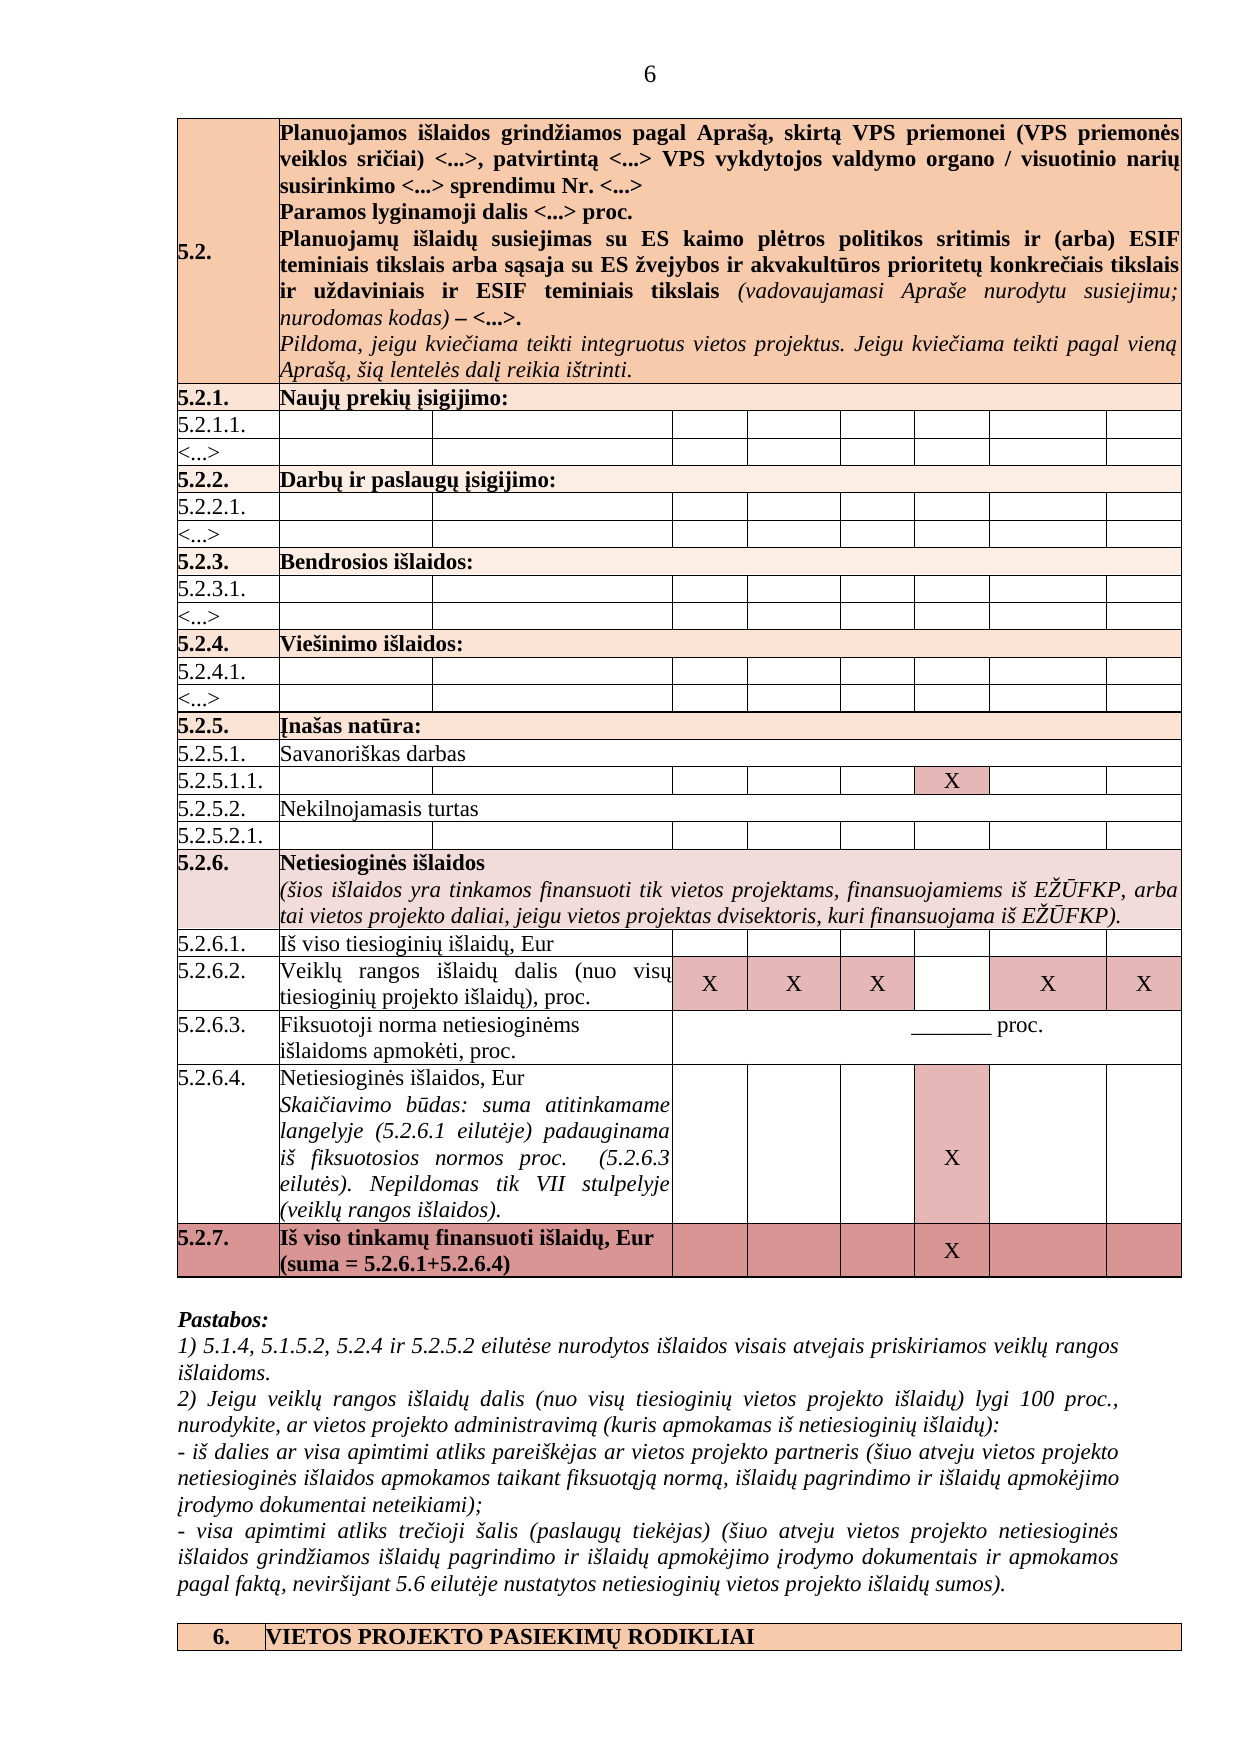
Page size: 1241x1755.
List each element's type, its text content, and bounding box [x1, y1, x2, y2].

table_cell [841, 493, 914, 520]
table_cell 5.2.7. [178, 1224, 279, 1276]
table_cell [748, 603, 840, 629]
table_cell [915, 439, 989, 465]
table_cell 5.2.5. [178, 713, 279, 739]
table_cell [990, 930, 1106, 956]
table_cell [748, 930, 840, 956]
table_cell 5.2.1. [178, 384, 279, 410]
table_cell 5.2.3. [178, 548, 279, 574]
table_cell 5.2.6.1. [178, 930, 279, 956]
table_cell Iš viso tinkamų finansuoti išlaidų, Eur (suma = 5.2.6.1+5.2.6.4) [280, 1224, 672, 1276]
table_cell [1107, 1224, 1181, 1276]
table_cell [1107, 767, 1181, 794]
table_cell [990, 658, 1106, 684]
table_cell [433, 822, 672, 848]
table_cell [433, 411, 672, 437]
text 1) 5.1.4, 5.1.5.2, 5.2.4 ir 5.2.5.2 eilutėse nurodytos išlaidos visais atvejais priskiriamos veiklų rangos išlaidoms. [177, 1332, 1122, 1385]
table_cell X [915, 767, 989, 794]
table_cell [673, 822, 747, 848]
table_cell [748, 439, 840, 465]
table_cell [280, 685, 432, 711]
table_cell [673, 493, 747, 520]
table_cell 5.2.6.4. [178, 1065, 279, 1223]
table_cell 5.2.5.1.1. [178, 767, 279, 794]
table_cell [280, 493, 432, 520]
table_cell [841, 603, 914, 629]
table_cell [990, 493, 1106, 520]
table_cell [990, 521, 1106, 547]
table_cell 5.2.2. [178, 466, 279, 492]
table_cell X [990, 957, 1106, 1010]
table_cell [841, 822, 914, 848]
table_cell [915, 685, 989, 711]
table_cell [990, 439, 1106, 465]
table_cell [841, 767, 914, 794]
table_cell [915, 957, 989, 1010]
table_cell [915, 658, 989, 684]
text - visa apimtimi atliks trečioji šalis (paslaugų tiekėjas) (šiuo atveju vietos projekto netiesioginės išlaidos grindžiamos išlaidų pagrindimo ir išlaidų apmokėjimo įrodymo dokumentais ir apmokamos pagal faktą, neviršijant 5.6 eilutėje nustatytos netiesioginių vietos projekto išlaidų sumos). [177, 1517, 1122, 1596]
table_cell X [841, 957, 914, 1010]
table_cell Netiesioginės išlaidos, Eur Skaičiavimo būdas: suma atitinkamame langelyje (5.2.6.1 eilutėje) padauginama iš fiksuotosios normos proc. (5.2.6.3 eilutės). Nepildomas tik VII stulpelyje (veiklų rangos išlaidos). [280, 1065, 672, 1223]
text - iš dalies ar visa apimtimi atliks pareiškėjas ar vietos projekto partneris (šiuo atveju vietos projekto netiesioginės išlaidos apmokamos taikant fiksuotąją normą, išlaidų pagrindimo ir išlaidų apmokėjimo įrodymo dokumentai neteikiami); [177, 1438, 1122, 1517]
table_cell [1107, 576, 1181, 602]
table_cell Netiesioginės išlaidos (šios išlaidos yra tinkamos finansuoti tik vietos projektams, finansuojamiems iš EŽŪFKP, arba tai vietos projekto daliai, jeigu vietos projektas dvisektoris, kuri finansuojama iš EŽŪFKP). [280, 850, 1181, 928]
table_cell [433, 658, 672, 684]
table_cell [280, 603, 432, 629]
table_cell [280, 658, 432, 684]
table_cell [841, 1065, 914, 1223]
table_cell [673, 439, 747, 465]
table_cell [841, 411, 914, 437]
table_cell [1107, 822, 1181, 848]
table_cell [673, 411, 747, 437]
table_cell [1107, 930, 1181, 956]
table_cell [841, 576, 914, 602]
table_cell [915, 521, 989, 547]
table_cell [433, 603, 672, 629]
table_cell [990, 1065, 1106, 1223]
table_header VIETOS PROJEKTO PASIEKIMŲ RODIKLIAI [266, 1624, 1181, 1650]
table_cell [841, 1224, 914, 1276]
table_cell [990, 411, 1106, 437]
table_cell [748, 658, 840, 684]
table_cell [748, 521, 840, 547]
table_cell X [748, 957, 840, 1010]
table_cell [990, 1224, 1106, 1276]
table_cell [433, 521, 672, 547]
table_cell 5.2.3.1. [178, 576, 279, 602]
table_cell [280, 822, 432, 848]
table_cell [915, 930, 989, 956]
table_cell [990, 767, 1106, 794]
table_cell [915, 493, 989, 520]
table_cell 5.2.1.1. [178, 411, 279, 437]
table_cell [748, 411, 840, 437]
table_header 6. [178, 1624, 265, 1650]
table_cell [673, 685, 747, 711]
table_cell 5.2.6. [178, 850, 279, 928]
table_cell [280, 521, 432, 547]
table_cell Veiklų rangos išlaidų dalis (nuo visų tiesioginių projekto išlaidų), proc. [280, 957, 672, 1010]
table_cell [990, 603, 1106, 629]
table_cell [673, 930, 747, 956]
table_cell [280, 767, 432, 794]
table_cell 5.2.2.1. [178, 493, 279, 520]
table_cell [990, 822, 1106, 848]
table_cell Planuojamos išlaidos grindžiamos pagal Aprašą, skirtą VPS priemonei (VPS priemonės veiklos sričiai) <...>, patvirtintą <...> VPS vykdytojos valdymo organo / visuotinio narių susirinkimo <...> sprendimu Nr. <...> Paramos lyginamoji dalis <...> proc. Planuojamų išlaidų susiejimas su ES kaimo plėtros politikos sritimis ir (arba) ESIF teminiais tikslais arba sąsaja su ES žvejybos ir akvakultūros prioritetų konkrečiais tikslais ir uždaviniais ir ESIF teminiais tikslais (vadovaujamasi Apraše nurodytu susiejimu; nurodomas kodas) – <...>. Pildoma, jeigu kviečiama teikti integruotus vietos projektus. Jeigu kviečiama teikti pagal vieną Aprašą, šią lentelės dalį reikia ištrinti. [280, 119, 1181, 383]
table_cell [673, 576, 747, 602]
table_cell [433, 576, 672, 602]
table_cell [841, 658, 914, 684]
text 2) Jeigu veiklų rangos išlaidų dalis (nuo visų tiesioginių vietos projekto išlaidų) lygi 100 proc., nurodykite, ar vietos projekto administravimą (kuris apmokamas iš netiesioginių išlaidų): [177, 1385, 1122, 1438]
table_cell Bendrosios išlaidos: [280, 548, 1181, 574]
table_cell Iš viso tiesioginių išlaidų, Eur [280, 930, 672, 956]
table_cell 5.2.6.3. [178, 1011, 279, 1063]
table_cell [748, 576, 840, 602]
table_cell [1107, 658, 1181, 684]
table_cell [748, 767, 840, 794]
table_cell 5.2.5.1. [178, 740, 279, 766]
table_cell [1107, 493, 1181, 520]
table_cell 5.2.4. [178, 630, 279, 657]
table_cell Naujų prekių įsigijimo: [280, 384, 1181, 410]
table_cell [1107, 521, 1181, 547]
table_cell [748, 1224, 840, 1276]
table_cell X [915, 1224, 989, 1276]
table_cell [748, 1065, 840, 1223]
table_cell Nekilnojamasis turtas [280, 795, 1181, 821]
table_cell [1107, 1065, 1181, 1223]
table_cell X [915, 1065, 989, 1223]
table_cell <...> [178, 603, 279, 629]
table_cell [433, 439, 672, 465]
table_cell _______ proc. [673, 1011, 1181, 1063]
table_cell Viešinimo išlaidos: [280, 630, 1181, 657]
table_cell [748, 493, 840, 520]
table_cell [433, 493, 672, 520]
table_cell <...> [178, 439, 279, 465]
table_cell [915, 603, 989, 629]
table_cell 5.2.5.2. [178, 795, 279, 821]
table_cell [915, 411, 989, 437]
table_cell Savanoriškas darbas [280, 740, 1181, 766]
table_cell Darbų ir paslaugų įsigijimo: [280, 466, 1181, 492]
table_cell 5.2.6.2. [178, 957, 279, 1010]
table_cell [990, 685, 1106, 711]
table_cell [280, 411, 432, 437]
table_cell [748, 685, 840, 711]
table_cell [673, 1224, 747, 1276]
table_cell [748, 822, 840, 848]
table_cell Fiksuotoji norma netiesioginėms išlaidoms apmokėti, proc. [280, 1011, 672, 1063]
table_cell [915, 576, 989, 602]
table_cell [841, 521, 914, 547]
table_cell Įnašas natūra: [280, 713, 1181, 739]
table_cell X [673, 957, 747, 1010]
table_cell [1107, 439, 1181, 465]
table_cell [280, 576, 432, 602]
table_cell [990, 576, 1106, 602]
table_cell [280, 439, 432, 465]
table_cell [1107, 411, 1181, 437]
text Pastabos: [177, 1306, 1122, 1332]
table_cell [1107, 603, 1181, 629]
table_cell [1107, 685, 1181, 711]
table_cell <...> [178, 521, 279, 547]
table_cell <...> [178, 685, 279, 711]
table_cell [673, 1065, 747, 1223]
table_cell [841, 930, 914, 956]
table_cell [841, 685, 914, 711]
table_cell [673, 521, 747, 547]
table_cell X [1107, 957, 1181, 1010]
table_cell [433, 685, 672, 711]
table_cell [673, 603, 747, 629]
table_cell 5.2.4.1. [178, 658, 279, 684]
table_cell 5.2.5.2.1. [178, 822, 279, 848]
table_cell [673, 767, 747, 794]
table_cell [915, 822, 989, 848]
table_cell [841, 439, 914, 465]
table_cell [673, 658, 747, 684]
table_cell [433, 767, 672, 794]
table_cell 5.2. [178, 119, 279, 383]
